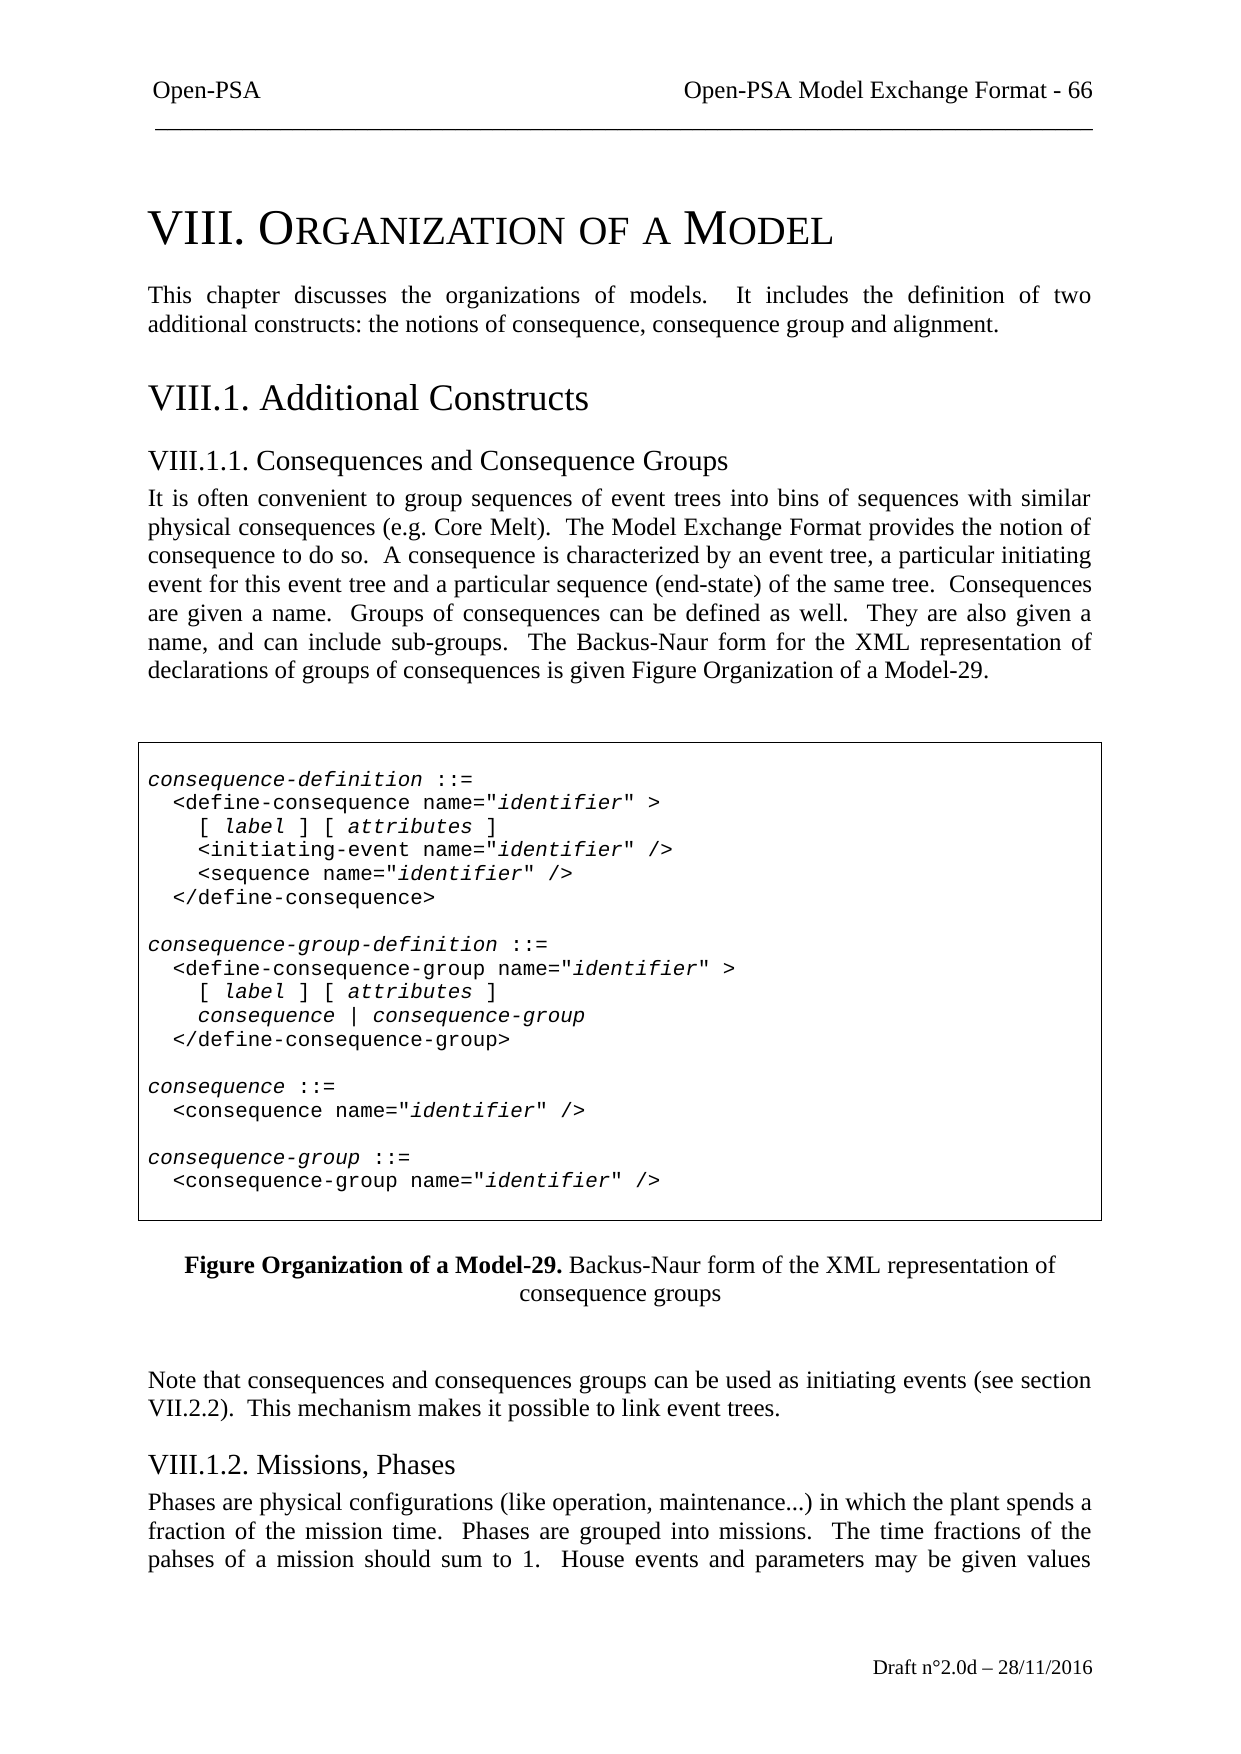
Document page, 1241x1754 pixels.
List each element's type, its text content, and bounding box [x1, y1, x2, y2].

text </define-consequence> [148, 887, 1093, 910]
text consequence-group ::= [148, 1147, 1093, 1171]
text consequence | consequence-group [148, 1005, 1093, 1029]
text [ label ] [ attributes ] [148, 816, 1093, 839]
text <define-consequence-group name="identifier" > [148, 958, 1093, 981]
subtitle Missions, Phases [148, 1447, 1093, 1481]
text Note that consequences and consequences groups can be used as initiating events (see section VII.2.2). This mechanism makes it possible to link event trees. [148, 1365, 1093, 1422]
text <consequence name="identifier" /> [148, 1099, 1093, 1123]
text <consequence-group name="identifier" /> [148, 1171, 1093, 1194]
text <define-consequence name="identifier" > [148, 792, 1093, 816]
text [ label ] [ attributes ] [148, 981, 1093, 1005]
subtitle Additional Constructs [148, 375, 1093, 418]
text consequence ::= [148, 1076, 1093, 1099]
subtitle Consequences and Consequence Groups [148, 443, 1093, 477]
subtitle Organization of a Model [148, 198, 1093, 255]
text Phases are physical configurations (like operation, maintenance...) in which the plant spends a fraction of the mission time. Phases are grouped into missions. The time fractions of the pahses of a mission should sum to 1. House events and parameters may be given values [148, 1487, 1093, 1573]
text <initiating-event name="identifier" /> [148, 839, 1093, 863]
text </define-consequence-group> [148, 1029, 1093, 1052]
text It is often convenient to group sequences of event trees into bins of sequences with similar physical consequences (e.g. Core Melt). The Model Exchange Format provides the notion of consequence to do so. A consequence is characterized by an event tree, a particular initiating event for this event tree and a particular sequence (end-state) of the same tree. Consequences are given a name. Groups of consequences can be defined as well. They are also given a name, and can include sub-groups. The Backus-Naur form for the XML representation of declarations of groups of consequences is given Figure Organization of a Model-29. [148, 483, 1093, 684]
text This chapter discusses the organizations of models. It includes the definition of two additional constructs: the notions of consequence, consequence group and alignment. [148, 280, 1093, 338]
text Figure Organization of a Model‑29. Backus-Naur form of the XML representation of consequence groups [148, 1250, 1093, 1307]
text consequence-group-definition ::= [148, 934, 1093, 958]
text <sequence name="identifier" /> [148, 863, 1093, 887]
text consequence-definition ::= [148, 768, 1093, 792]
